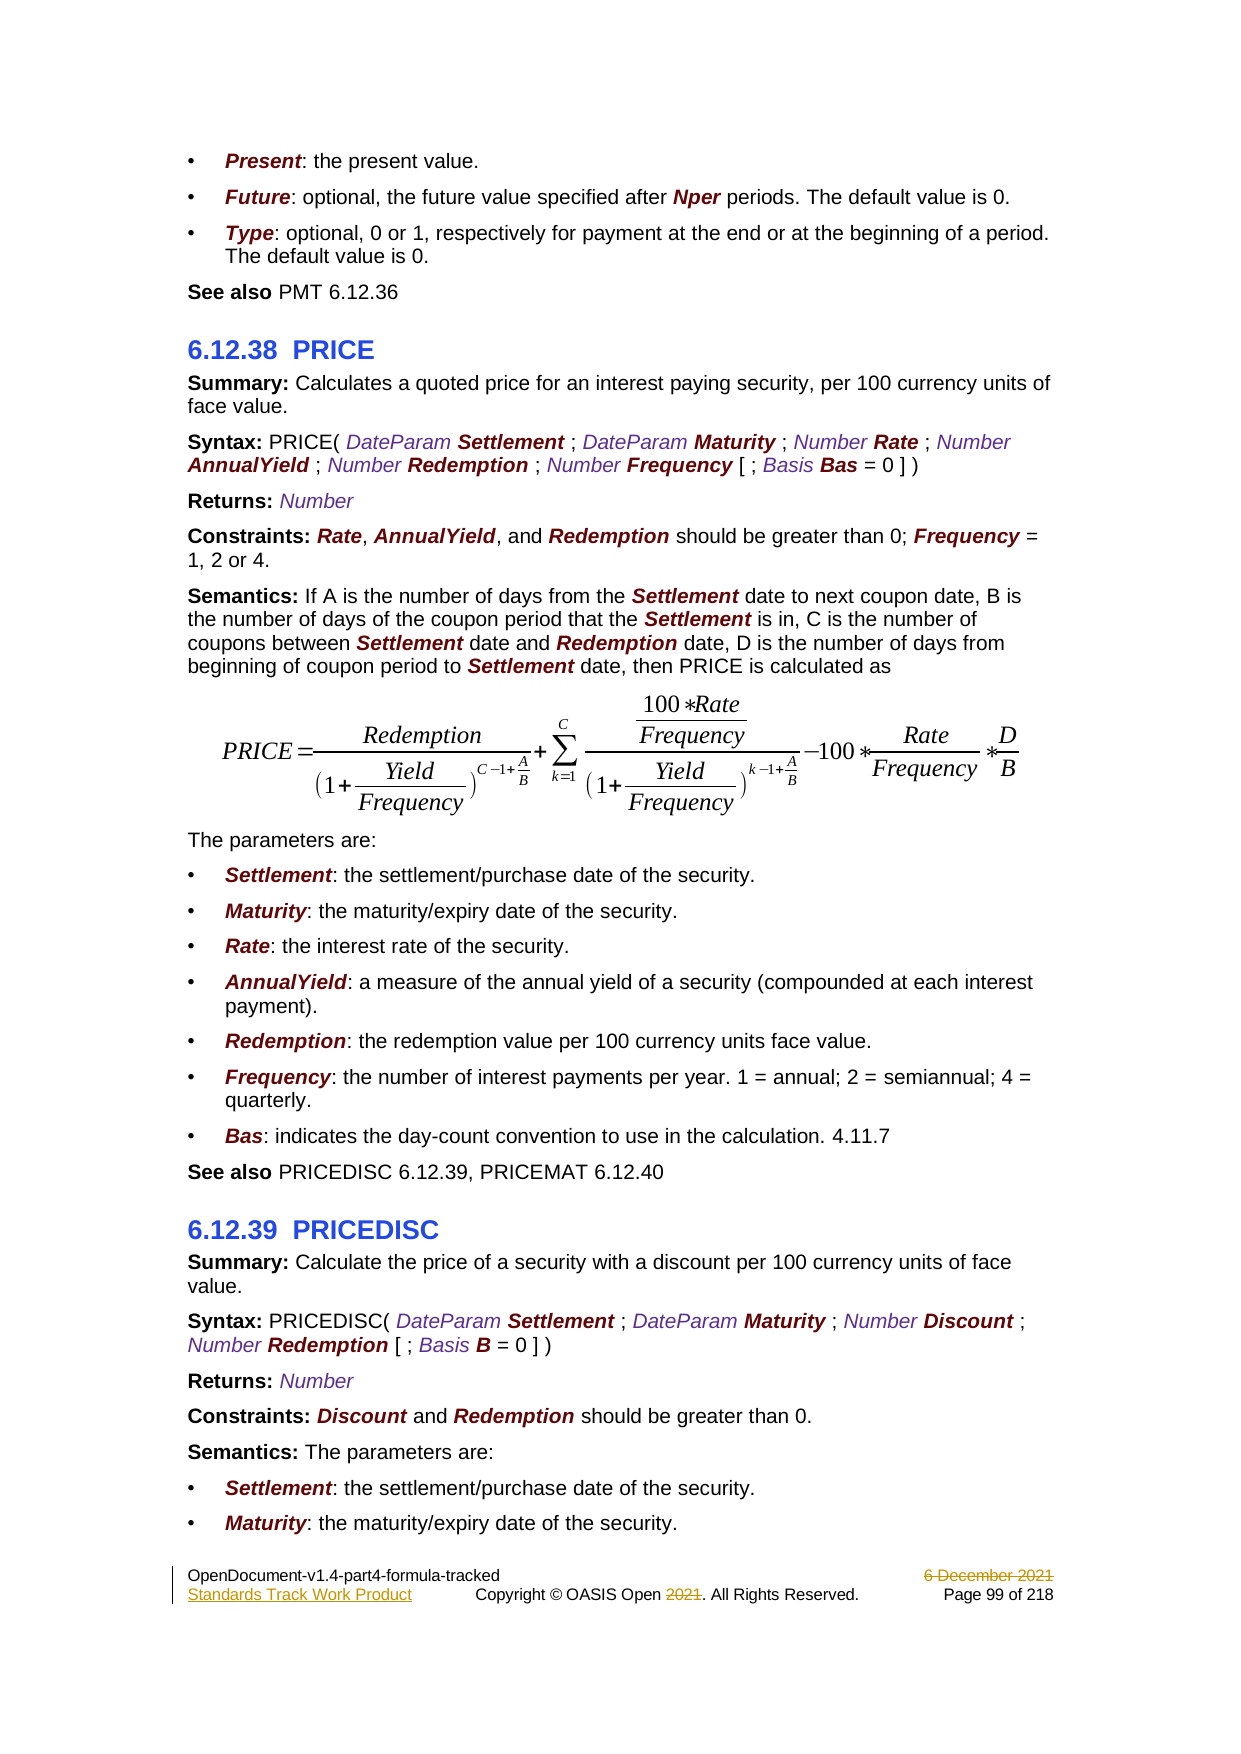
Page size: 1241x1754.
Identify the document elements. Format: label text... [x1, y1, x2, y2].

list Rate: the interest rate of the security. [187, 935, 1053, 958]
subtitle PRICE [187, 335, 1053, 365]
text Summary: Calculates a quoted price for an interest paying security, per 100 currency units of face value. [187, 371, 1053, 418]
text See also PMT 6.12.36 [187, 280, 1053, 304]
text Summary: Calculate the price of a security with a discount per 100 currency units of face value. [187, 1251, 1053, 1298]
list Present: the present value. [187, 150, 1053, 173]
list Type: optional, 0 or 1, respectively for payment at the end or at the beginning of a period. The default value is 0. [187, 221, 1053, 268]
text Semantics: If A is the number of days from the Settlement date to next coupon date, B is the number of days of the coupon period that the Settlement is in, C is the number of coupons between Settlement date and Redemption date, D is the number of days from beginning of coupon period to Settlement date, then PRICE is calculated as [187, 584, 1053, 678]
list Redemption: the redemption value per 100 currency units face value. [187, 1030, 1053, 1053]
list Bas: indicates the day-count convention to use in the calculation. 4.11.7 [187, 1124, 1053, 1148]
text Returns: Number [187, 489, 1053, 513]
list Frequency: the number of interest payments per year. 1 = annual; 2 = semiannual; 4 = quarterly. [187, 1065, 1053, 1112]
list Maturity: the maturity/expiry date of the security. [187, 1512, 1053, 1535]
text Returns: Number [187, 1369, 1053, 1393]
subtitle PRICEDISC [187, 1215, 1053, 1245]
text Constraints: Rate, AnnualYield, and Redemption should be greater than 0; Frequency = 1, 2 or 4. [187, 525, 1053, 572]
text Semantics: The parameters are: [187, 1440, 1053, 1464]
list Future: optional, the future value specified after Nper periods. The default value is 0. [187, 186, 1053, 209]
list AnnualYield: a measure of the annual yield of a security (compounded at each interest payment). [187, 971, 1053, 1018]
list Settlement: the settlement/purchase date of the security. [187, 1476, 1053, 1499]
text Syntax: PRICEDISC( DateParam Settlement ; DateParam Maturity ; Number Discount ; Number Redemption [ ; Basis B = 0 ] ) [187, 1310, 1053, 1357]
list Settlement: the settlement/purchase date of the security. [187, 864, 1053, 887]
text Syntax: PRICE( DateParam Settlement ; DateParam Maturity ; Number Rate ; Number AnnualYield ; Number Redemption ; Number Frequency [ ; Basis Bas = 0 ] ) [187, 430, 1053, 477]
list Maturity: the maturity/expiry date of the security. [187, 899, 1053, 923]
text See also PRICEDISC 6.12.39, PRICEMAT 6.12.40 [187, 1160, 1053, 1184]
text The parameters are: [187, 828, 1053, 852]
text Constraints: Discount and Redemption should be greater than 0. [187, 1405, 1053, 1428]
